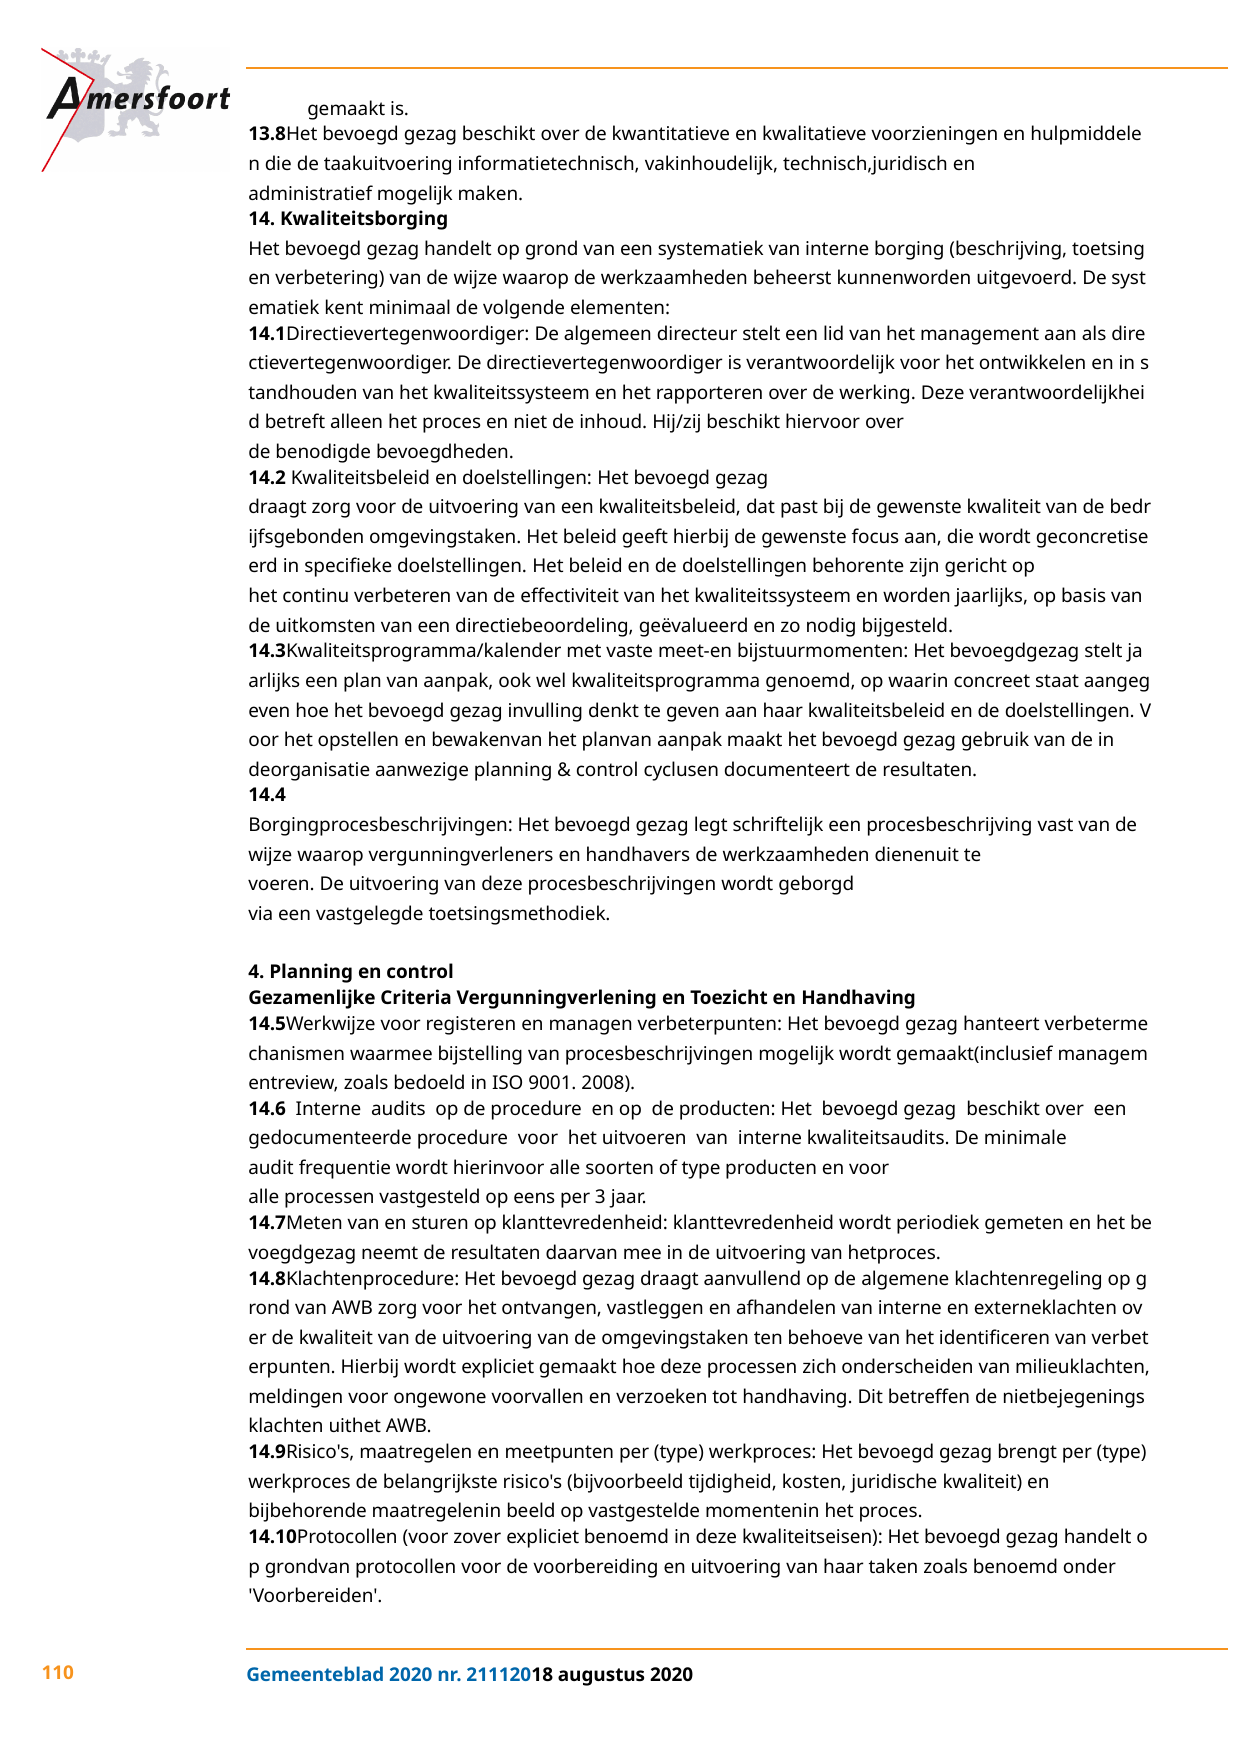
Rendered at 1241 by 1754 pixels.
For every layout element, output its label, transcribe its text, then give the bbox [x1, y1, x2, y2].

table_cell 14.5Werkwijze voor registeren en managen verbeterpunten: Het bevoegd gezag hanteert verbetermechanismen waarmee bijstelling van procesbeschrijvingen mogelijk wordt gemaakt(inclusief managementreview, zoals bedoeld in ISO 9001. 2008). [248, 1010, 1152, 1095]
table_header 4. Planning en control [248, 959, 1152, 984]
table_cell 14.7Meten van en sturen op klanttevredenheid: klanttevredenheid wordt periodiek gemeten en het bevoegdgezag neemt de resultaten daarvan mee in de uitvoering van hetproces. [248, 1210, 1152, 1265]
table_cell 14.6 Interne audits op de procedure en op de producten: Het bevoegd gezag beschikt over een gedocumenteerde procedure voor het uitvoeren van interne kwaliteitsaudits. De minimale audit frequentie wordt hierinvoor alle soorten of type producten en voor alle processen vastgesteld op eens per 3 jaar. [248, 1095, 1152, 1209]
table_cell 14.4 Borgingprocesbeschrijvingen: Het bevoegd gezag legt schriftelijk een procesbeschrijving vast van de wijze waarop vergunningverleners en handhavers de werkzaamheden dienenuit te voeren. De uitvoering van deze procesbeschrijvingen wordt geborgd via een vastgelegde toetsingsmethodiek. [248, 782, 1152, 926]
table_cell 14.9Risico's, maatregelen en meetpunten per (type) werkproces: Het bevoegd gezag brengt per (type) werkproces de belangrijkste risico's (bijvoorbeeld tijdigheid, kosten, juridische kwaliteit) en bijbehorende maatregelenin beeld op vastgestelde momentenin het proces. [248, 1439, 1152, 1523]
table_cell 13.8Het bevoegd gezag beschikt over de kwantitatieve en kwalitatieve voorzieningen en hulpmiddelen die de taakuitvoering informatietechnisch, vakinhoudelijk, technisch,juridisch en administratief mogelijk maken. [248, 121, 1152, 205]
picture [41, 47, 231, 172]
table_cell 14. Kwaliteitsborging Het bevoegd gezag handelt op grond van een systematiek van interne borging (beschrijving, toetsing en verbetering) van de wijze waarop de werkzaamheden beheerst kunnenworden uitgevoerd. De systematiek kent minimaal de volgende elementen: [248, 205, 1152, 320]
table_cell Gezamenlijke Criteria Vergunningverlening en Toezicht en Handhaving [248, 984, 1152, 1010]
table_cell 14.10Protocollen (voor zover expliciet benoemd in deze kwaliteitseisen): Het bevoegd gezag handelt op grondvan protocollen voor de voorbereiding en uitvoering van haar taken zoals benoemd onder 'Voorbereiden'. [248, 1523, 1152, 1608]
table_cell 14.2 Kwaliteitsbeleid en doelstellingen: Het bevoegd gezag draagt zorg voor de uitvoering van een kwaliteitsbeleid, dat past bij de gewenste kwaliteit van de bedrijfsgebonden omgevingstaken. Het beleid geeft hierbij de gewenste focus aan, die wordt geconcretiseerd in specifieke doelstellingen. Het beleid en de doelstellingen behorente zijn gericht op het continu verbeteren van de effectiviteit van het kwaliteitssysteem en worden jaarlijks, op basis van de uitkomsten van een directiebeoordeling, geëvalueerd en zo nodig bijgesteld. [248, 464, 1152, 638]
table_cell 14.3Kwaliteitsprogramma/kalender met vaste meet-en bijstuurmomenten: Het bevoegdgezag stelt jaarlijks een plan van aanpak, ook wel kwaliteitsprogramma genoemd, op waarin concreet staat aangegeven hoe het bevoegd gezag invulling denkt te geven aan haar kwaliteitsbeleid en de doelstellingen. Voor het opstellen en bewakenvan het planvan aanpak maakt het bevoegd gezag gebruik van de in deorganisatie aanwezige planning & control cyclusen documenteert de resultaten. [248, 638, 1152, 782]
table_cell 14.8Klachtenprocedure: Het bevoegd gezag draagt aanvullend op de algemene klachtenregeling op grond van AWB zorg voor het ontvangen, vastleggen en afhandelen van interne en externeklachten over de kwaliteit van de uitvoering van de omgevingstaken ten behoeve van het identificeren van verbeterpunten. Hierbij wordt expliciet gemaakt hoe deze processen zich onderscheiden van milieuklachten, meldingen voor ongewone voorvallen en verzoeken tot handhaving. Dit betreffen de nietbejegeningsklachten uithet AWB. [248, 1265, 1152, 1438]
table_cell 14.1Directievertegenwoordiger: De algemeen directeur stelt een lid van het management aan als directievertegenwoordiger. De directievertegenwoordiger is verantwoordelijk voor het ontwikkelen en in standhouden van het kwaliteitssysteem en het rapporteren over de werking. Deze verantwoordelijkheid betreft alleen het proces en niet de inhoud. Hij/zij beschikt hiervoor over de benodigde bevoegdheden. [248, 320, 1152, 464]
